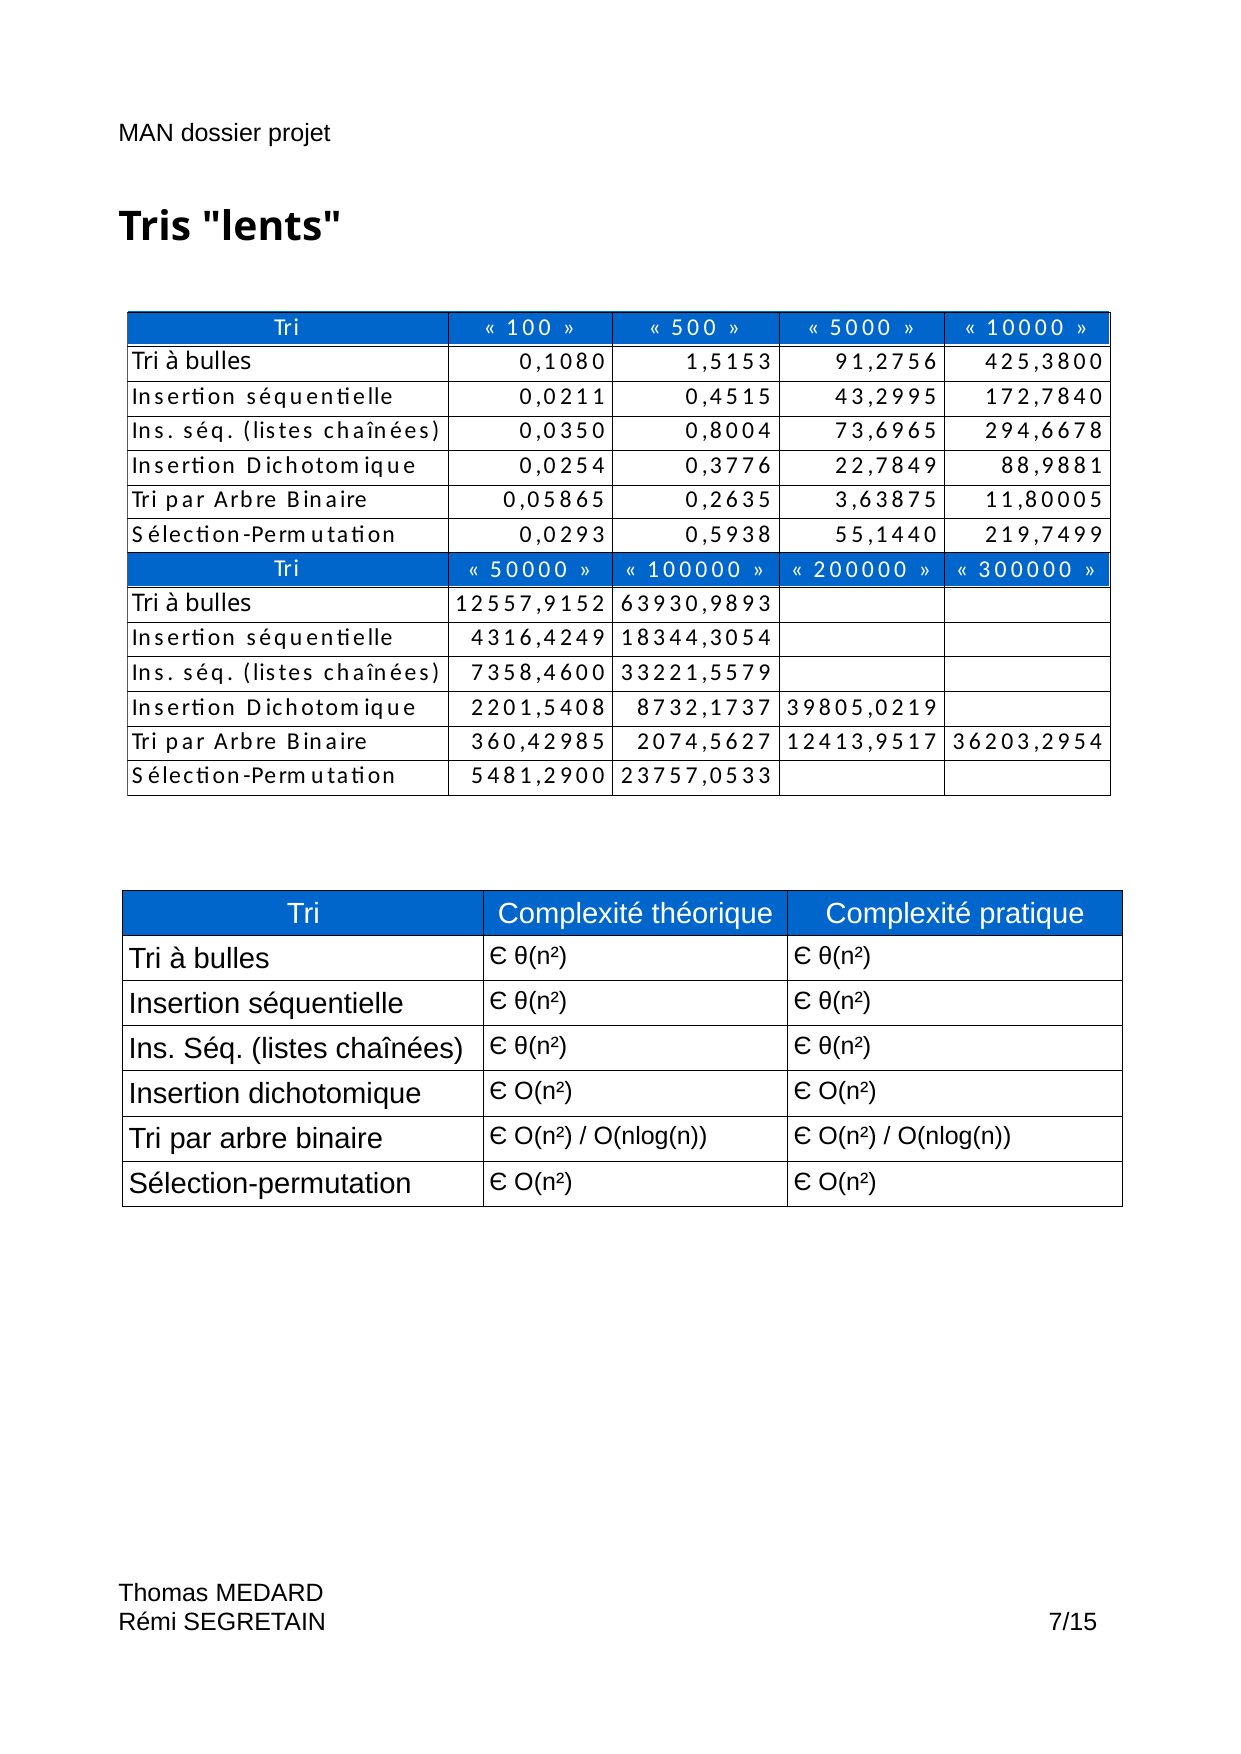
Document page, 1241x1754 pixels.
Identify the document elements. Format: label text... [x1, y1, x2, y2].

table_cell Insertion séquentielle [123, 981, 483, 1025]
table_cell Є O(n²) [484, 1071, 787, 1116]
table_cell Є θ(n²) [788, 936, 1122, 980]
table_cell Є θ(n²) [484, 981, 787, 1025]
table_cell Є θ(n²) [484, 936, 787, 980]
table_cell Tri à bulles [123, 936, 483, 980]
table_cell Insertion dichotomique [123, 1071, 483, 1116]
table_cell Є θ(n²) [484, 1026, 787, 1070]
table_cell Є O(n²) [788, 1071, 1122, 1116]
table_cell Є O(n²) [484, 1162, 787, 1206]
table_header Tri [123, 891, 483, 935]
table_cell Tri par arbre binaire [123, 1117, 483, 1161]
table_header Complexité pratique [788, 891, 1122, 935]
table_cell Є O(n²) [788, 1162, 1122, 1206]
table_cell Є θ(n²) [788, 1026, 1122, 1070]
table_cell Є O(n²) / O(nlog(n)) [788, 1117, 1122, 1161]
subtitle Tris "lents" [118, 197, 1122, 253]
table_cell Є θ(n²) [788, 981, 1122, 1025]
table_cell Є O(n²) / O(nlog(n)) [484, 1117, 787, 1161]
table_header Complexité théorique [484, 891, 787, 935]
table_cell Ins. Séq. (listes chaînées) [123, 1026, 483, 1070]
table_cell Sélection-permutation [123, 1162, 483, 1206]
